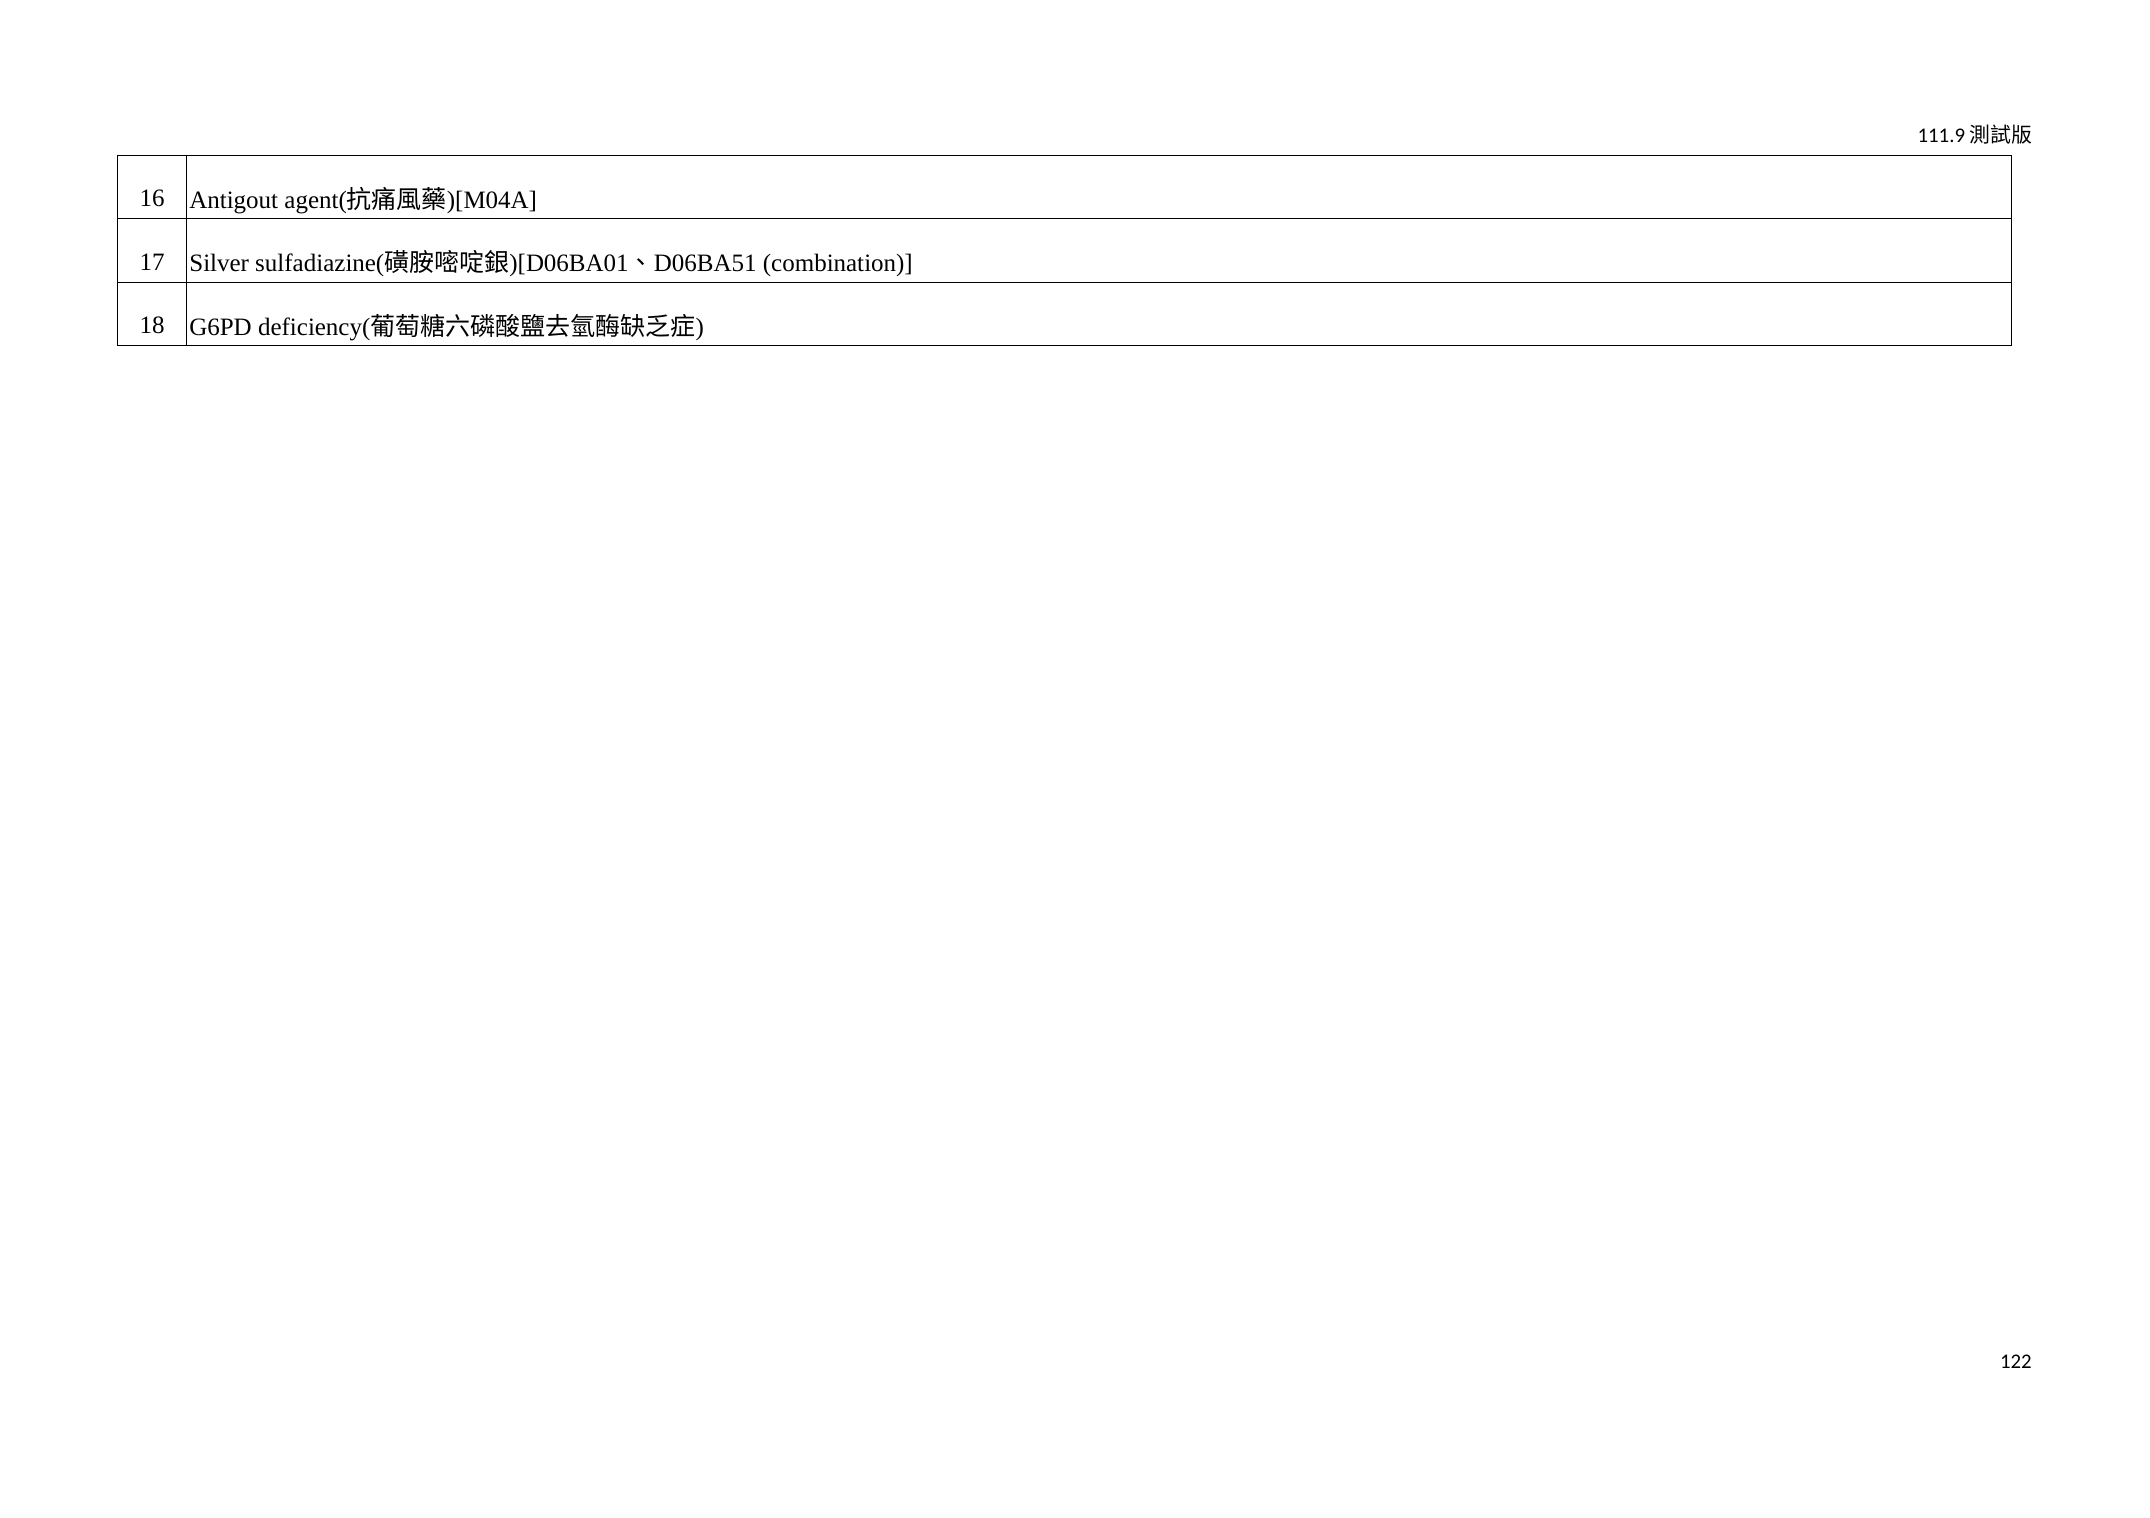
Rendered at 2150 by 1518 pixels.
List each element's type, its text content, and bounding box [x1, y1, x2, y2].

table_cell 16 [118, 156, 186, 218]
table_cell 17 [118, 219, 186, 282]
table_cell 18 [118, 283, 186, 345]
table_cell Silver sulfadiazine(磺胺嘧啶銀)[D06BA01、D06BA51 (combination)] [187, 219, 2011, 282]
table_cell Antigout agent(抗痛風藥)[M04A] [187, 156, 2011, 218]
table_cell G6PD deficiency(葡萄糖六磷酸鹽去氫酶缺乏症) [187, 283, 2011, 345]
